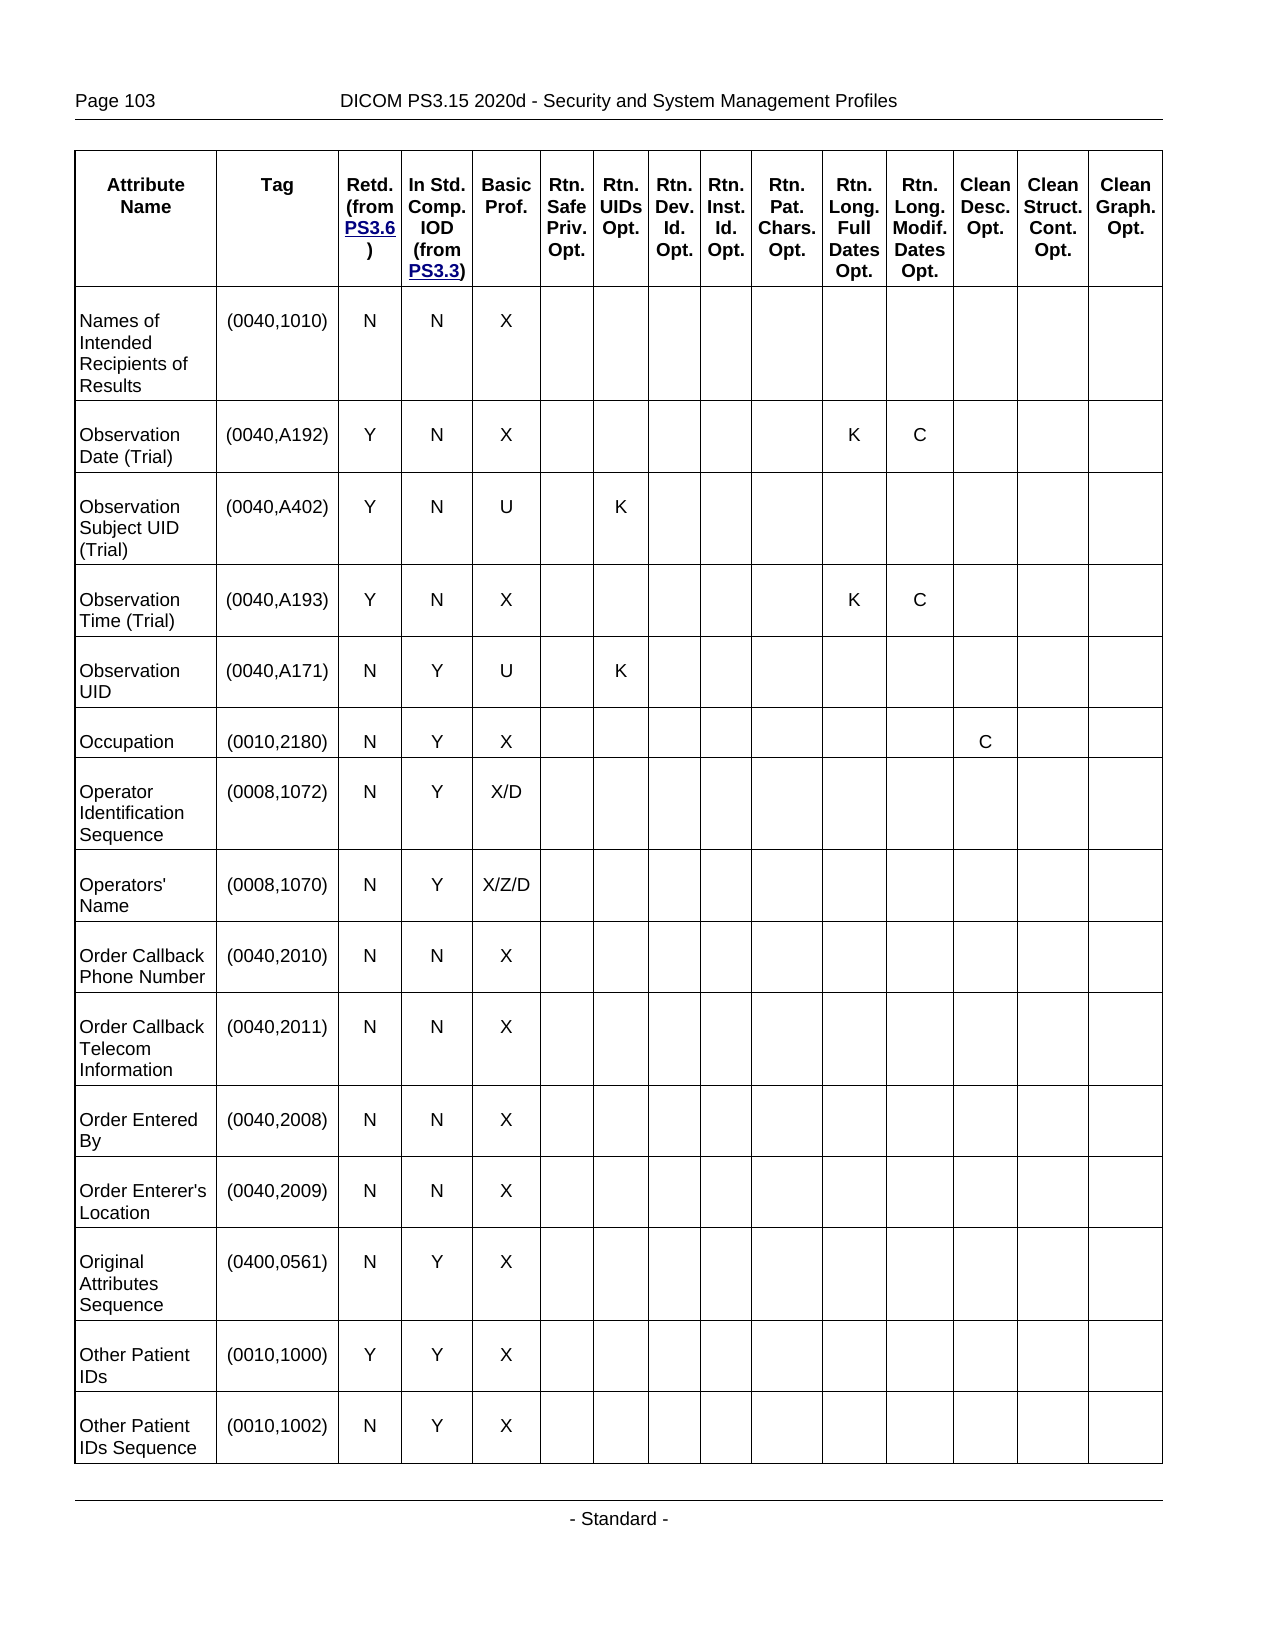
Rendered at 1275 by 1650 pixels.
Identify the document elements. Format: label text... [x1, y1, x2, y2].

table_cell [954, 922, 1017, 992]
table_cell [541, 287, 593, 400]
table_cell N [339, 287, 401, 400]
table_cell N [339, 1086, 401, 1156]
table_cell [887, 708, 953, 757]
table_cell [594, 1086, 648, 1156]
table_cell [887, 922, 953, 992]
table_cell [594, 1321, 648, 1391]
table_cell N [339, 850, 401, 921]
table_cell [701, 401, 751, 472]
table_cell [752, 1157, 822, 1227]
table_cell [1018, 1321, 1088, 1391]
table_cell X [473, 1157, 540, 1227]
table_cell (0040,A402) [217, 473, 338, 564]
table_cell [649, 1157, 700, 1227]
table_cell [701, 1086, 751, 1156]
table_cell [954, 1157, 1017, 1227]
table_header Rtn. Long. Full Dates Opt. [823, 151, 886, 286]
table_cell N [339, 1228, 401, 1320]
table_cell [649, 1086, 700, 1156]
table_cell [887, 993, 953, 1085]
table_cell [701, 473, 751, 564]
table_cell [1018, 473, 1088, 564]
table_header Tag [217, 151, 338, 286]
table_cell X [473, 401, 540, 472]
table_header Rtn. Long. Modif. Dates Opt. [887, 151, 953, 286]
table_cell [752, 993, 822, 1085]
table_cell (0040,A171) [217, 637, 338, 707]
table_cell [649, 287, 700, 400]
table_cell [887, 473, 953, 564]
table_cell [752, 565, 822, 636]
table_cell [1018, 708, 1088, 757]
table_cell [701, 758, 751, 849]
table_cell (0400,0561) [217, 1228, 338, 1320]
table_cell [954, 473, 1017, 564]
table_cell [752, 1321, 822, 1391]
table_cell Y [402, 1228, 472, 1320]
table_cell K [823, 565, 886, 636]
table_cell [823, 1086, 886, 1156]
table_cell [752, 1392, 822, 1462]
table_cell [1089, 708, 1162, 757]
table_cell [823, 1392, 886, 1462]
table_cell [1018, 287, 1088, 400]
table_cell [541, 1321, 593, 1391]
table_cell X [473, 287, 540, 400]
table_cell Y [339, 473, 401, 564]
table_cell N [402, 922, 472, 992]
table_cell [954, 1321, 1017, 1391]
table_cell Observation Time (Trial) [76, 565, 216, 636]
table_cell Other Patient IDs [76, 1321, 216, 1391]
table_cell [954, 565, 1017, 636]
table_cell [649, 1392, 700, 1462]
table_cell [701, 287, 751, 400]
table_cell [594, 287, 648, 400]
table_header Clean Graph. Opt. [1089, 151, 1162, 286]
table_cell X [473, 993, 540, 1085]
table_cell Observation Date (Trial) [76, 401, 216, 472]
table_cell [1089, 473, 1162, 564]
table_cell Y [402, 1321, 472, 1391]
table_cell [649, 850, 700, 921]
table_cell N [339, 758, 401, 849]
table_cell [1089, 922, 1162, 992]
table_cell [1089, 637, 1162, 707]
table_cell [649, 993, 700, 1085]
table_cell [752, 850, 822, 921]
table_cell [752, 922, 822, 992]
table_cell [701, 993, 751, 1085]
table_cell [541, 1157, 593, 1227]
table_cell N [339, 993, 401, 1085]
table_cell X [473, 565, 540, 636]
table_cell [1089, 1228, 1162, 1320]
table_header In Std. Comp. IOD (from PS3.3) [402, 151, 472, 286]
table_cell K [594, 637, 648, 707]
table_cell [752, 1086, 822, 1156]
table_cell (0040,A193) [217, 565, 338, 636]
table_cell (0010,1002) [217, 1392, 338, 1462]
table_cell [1018, 993, 1088, 1085]
table_cell [594, 993, 648, 1085]
table_cell [752, 287, 822, 400]
table_cell Y [339, 401, 401, 472]
table_cell N [339, 1157, 401, 1227]
table_cell [1089, 993, 1162, 1085]
table_cell Y [339, 1321, 401, 1391]
table_cell [594, 758, 648, 849]
table_header Rtn. Inst. Id. Opt. [701, 151, 751, 286]
table_cell [701, 922, 751, 992]
table_cell [954, 758, 1017, 849]
table_cell N [339, 708, 401, 757]
table_cell [701, 565, 751, 636]
table_cell Names of Intended Recipients of Results [76, 287, 216, 400]
table_cell [752, 473, 822, 564]
table_cell [823, 1157, 886, 1227]
table_cell Y [402, 758, 472, 849]
table_cell [1018, 1392, 1088, 1462]
table_header Rtn. UIDs Opt. [594, 151, 648, 286]
table_cell Y [339, 565, 401, 636]
table_cell [649, 922, 700, 992]
table_cell N [402, 287, 472, 400]
table_cell U [473, 473, 540, 564]
table_cell N [402, 565, 472, 636]
table_header Clean Struct. Cont. Opt. [1018, 151, 1088, 286]
table_cell [649, 758, 700, 849]
table_cell [887, 1157, 953, 1227]
table_cell Order Entered By [76, 1086, 216, 1156]
table_cell U [473, 637, 540, 707]
table_cell [887, 1321, 953, 1391]
table_cell [701, 708, 751, 757]
table_cell [1089, 758, 1162, 849]
table_cell C [887, 565, 953, 636]
table_cell [1089, 1392, 1162, 1462]
table_cell [594, 565, 648, 636]
table_cell [1089, 565, 1162, 636]
table_cell [541, 758, 593, 849]
table_cell Y [402, 708, 472, 757]
table_cell [1089, 850, 1162, 921]
table_cell [823, 473, 886, 564]
table_cell N [402, 1086, 472, 1156]
table_cell N [339, 637, 401, 707]
table_cell [701, 850, 751, 921]
table_cell C [954, 708, 1017, 757]
table_cell (0040,A192) [217, 401, 338, 472]
table_cell [1089, 1321, 1162, 1391]
table_header Basic Prof. [473, 151, 540, 286]
table_cell [594, 1157, 648, 1227]
table_cell [649, 1321, 700, 1391]
table_header Rtn. Pat. Chars. Opt. [752, 151, 822, 286]
table_cell [887, 1086, 953, 1156]
table_cell [594, 850, 648, 921]
table_cell Observation UID [76, 637, 216, 707]
table_cell [1018, 637, 1088, 707]
table_header Attribute Name [76, 151, 216, 286]
table_cell [1018, 1157, 1088, 1227]
table_cell [1018, 922, 1088, 992]
table_cell Y [402, 637, 472, 707]
table_cell [954, 1228, 1017, 1320]
table_cell [887, 758, 953, 849]
table_cell [649, 565, 700, 636]
table_cell [594, 1228, 648, 1320]
table_cell N [402, 993, 472, 1085]
table_cell Operator Identification Sequence [76, 758, 216, 849]
table_cell X [473, 708, 540, 757]
table_cell [823, 637, 886, 707]
table_cell N [402, 401, 472, 472]
table_cell [541, 637, 593, 707]
table_cell [541, 1392, 593, 1462]
table_cell [823, 708, 886, 757]
table_cell Order Callback Phone Number [76, 922, 216, 992]
table_cell (0010,1000) [217, 1321, 338, 1391]
table_cell [701, 637, 751, 707]
table_cell [541, 1228, 593, 1320]
table_cell Order Enterer's Location [76, 1157, 216, 1227]
table_cell [1089, 1086, 1162, 1156]
table_cell [1018, 1228, 1088, 1320]
table_cell [701, 1321, 751, 1391]
table_cell [649, 637, 700, 707]
table_cell X [473, 1086, 540, 1156]
table_cell [823, 758, 886, 849]
table_cell Y [402, 1392, 472, 1462]
table_cell X [473, 1228, 540, 1320]
table_cell [823, 1228, 886, 1320]
table_cell [649, 473, 700, 564]
table_cell Order Callback Telecom Information [76, 993, 216, 1085]
table_cell [541, 850, 593, 921]
table_header Rtn. Dev. Id. Opt. [649, 151, 700, 286]
table_cell Other Patient IDs Sequence [76, 1392, 216, 1462]
table_cell [954, 993, 1017, 1085]
table_cell [541, 473, 593, 564]
table_cell [823, 1321, 886, 1391]
table_cell [701, 1228, 751, 1320]
table_cell [594, 1392, 648, 1462]
table_cell N [402, 473, 472, 564]
table_cell [594, 401, 648, 472]
table_cell [594, 708, 648, 757]
table_cell [1018, 565, 1088, 636]
table_cell [823, 993, 886, 1085]
table_cell (0040,2010) [217, 922, 338, 992]
table_cell [594, 922, 648, 992]
table_cell (0040,1010) [217, 287, 338, 400]
table_cell X [473, 922, 540, 992]
table_cell [1018, 1086, 1088, 1156]
table_cell [541, 565, 593, 636]
table_cell [752, 758, 822, 849]
table_cell N [402, 1157, 472, 1227]
table_cell [541, 401, 593, 472]
table_cell N [339, 1392, 401, 1462]
table_cell [887, 287, 953, 400]
table_cell [823, 922, 886, 992]
table_header Retd. (from PS3.6) [339, 151, 401, 286]
table_cell (0040,2011) [217, 993, 338, 1085]
table_cell [752, 401, 822, 472]
table_cell [1089, 1157, 1162, 1227]
table_cell [541, 922, 593, 992]
table_cell [954, 401, 1017, 472]
table_cell [1089, 287, 1162, 400]
table_cell [649, 708, 700, 757]
table_cell K [594, 473, 648, 564]
table_cell [887, 637, 953, 707]
table_cell [954, 1086, 1017, 1156]
table_cell [954, 287, 1017, 400]
table_cell Operators' Name [76, 850, 216, 921]
table_cell [823, 287, 886, 400]
table_cell C [887, 401, 953, 472]
table_cell [752, 708, 822, 757]
table_header Rtn. Safe Priv. Opt. [541, 151, 593, 286]
table_cell Y [402, 850, 472, 921]
table_cell [954, 850, 1017, 921]
table_header Clean Desc. Opt. [954, 151, 1017, 286]
table_cell [541, 708, 593, 757]
table_cell (0010,2180) [217, 708, 338, 757]
table_cell Observation Subject UID (Trial) [76, 473, 216, 564]
table_cell [649, 401, 700, 472]
table_cell [887, 850, 953, 921]
table_cell [1018, 401, 1088, 472]
table_cell N [339, 922, 401, 992]
table_cell [1089, 401, 1162, 472]
table_cell [954, 637, 1017, 707]
table_cell [752, 1228, 822, 1320]
table_cell X/D [473, 758, 540, 849]
table_cell [823, 850, 886, 921]
table_cell (0008,1070) [217, 850, 338, 921]
table_cell [887, 1228, 953, 1320]
table_cell Original Attributes Sequence [76, 1228, 216, 1320]
table_cell [1018, 758, 1088, 849]
table_cell [541, 993, 593, 1085]
table_cell Occupation [76, 708, 216, 757]
table_cell [1018, 850, 1088, 921]
table_cell [887, 1392, 953, 1462]
table_cell [541, 1086, 593, 1156]
table_cell X [473, 1392, 540, 1462]
table_cell [752, 637, 822, 707]
table_cell (0008,1072) [217, 758, 338, 849]
table_cell X/Z/D [473, 850, 540, 921]
table_cell [954, 1392, 1017, 1462]
table_cell X [473, 1321, 540, 1391]
table_cell K [823, 401, 886, 472]
table_cell [701, 1157, 751, 1227]
table_cell (0040,2009) [217, 1157, 338, 1227]
table_cell [701, 1392, 751, 1462]
table_cell [649, 1228, 700, 1320]
table_cell (0040,2008) [217, 1086, 338, 1156]
